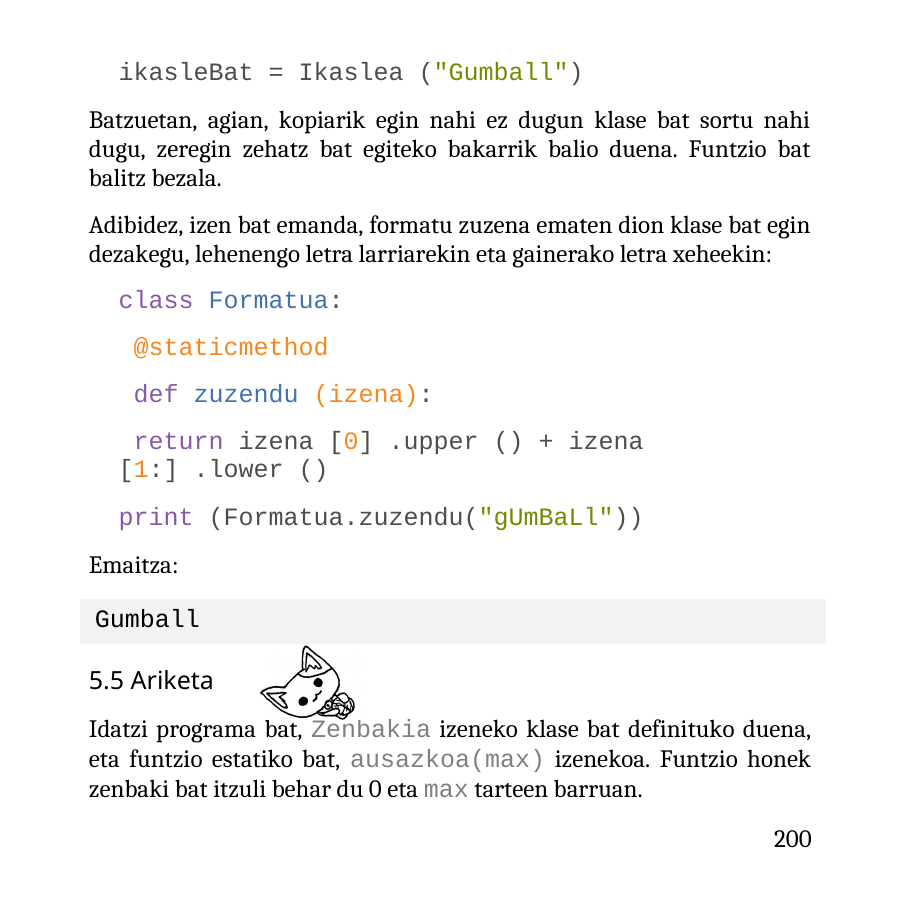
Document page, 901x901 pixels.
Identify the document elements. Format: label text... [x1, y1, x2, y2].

text [366, 662, 811, 696]
text 5.5 Ariketa [89, 662, 259, 696]
text Emaitza: [89, 551, 811, 580]
picture [259, 645, 366, 720]
text ikasleBat = Ikaslea ("Gumball") [118, 59, 811, 87]
text return izena [0] .upper () + izena [1:] .lower () [118, 429, 811, 485]
text @staticmethod [118, 334, 811, 363]
text Adibidez, izen bat emanda, formatu zuzena ematen dion klase bat egin dezakegu, lehenengo letra larriarekin eta gainerako letra xeheekin: [89, 211, 811, 269]
text Gumball [86, 605, 820, 637]
text Batzuetan, agian, kopiarik egin nahi ez dugun klase bat sortu nahi dugu, zeregin zehatz bat egiteko bakarrik balio duena. Funtzio bat balitz bezala. [89, 106, 811, 192]
text def zuzendu (izena): [118, 382, 811, 410]
text print (Formatua.zuzendu("gUmBaLl")) [118, 504, 811, 532]
text class Formatua: [118, 287, 811, 316]
text Idatzi programa bat, Zenbakia izeneko klase bat definituko duena, eta funtzio estatiko bat, ausazkoa(max) izenekoa. Funtzio honek zenbaki bat itzuli behar du 0 eta max tarteen barruan. [89, 715, 811, 805]
